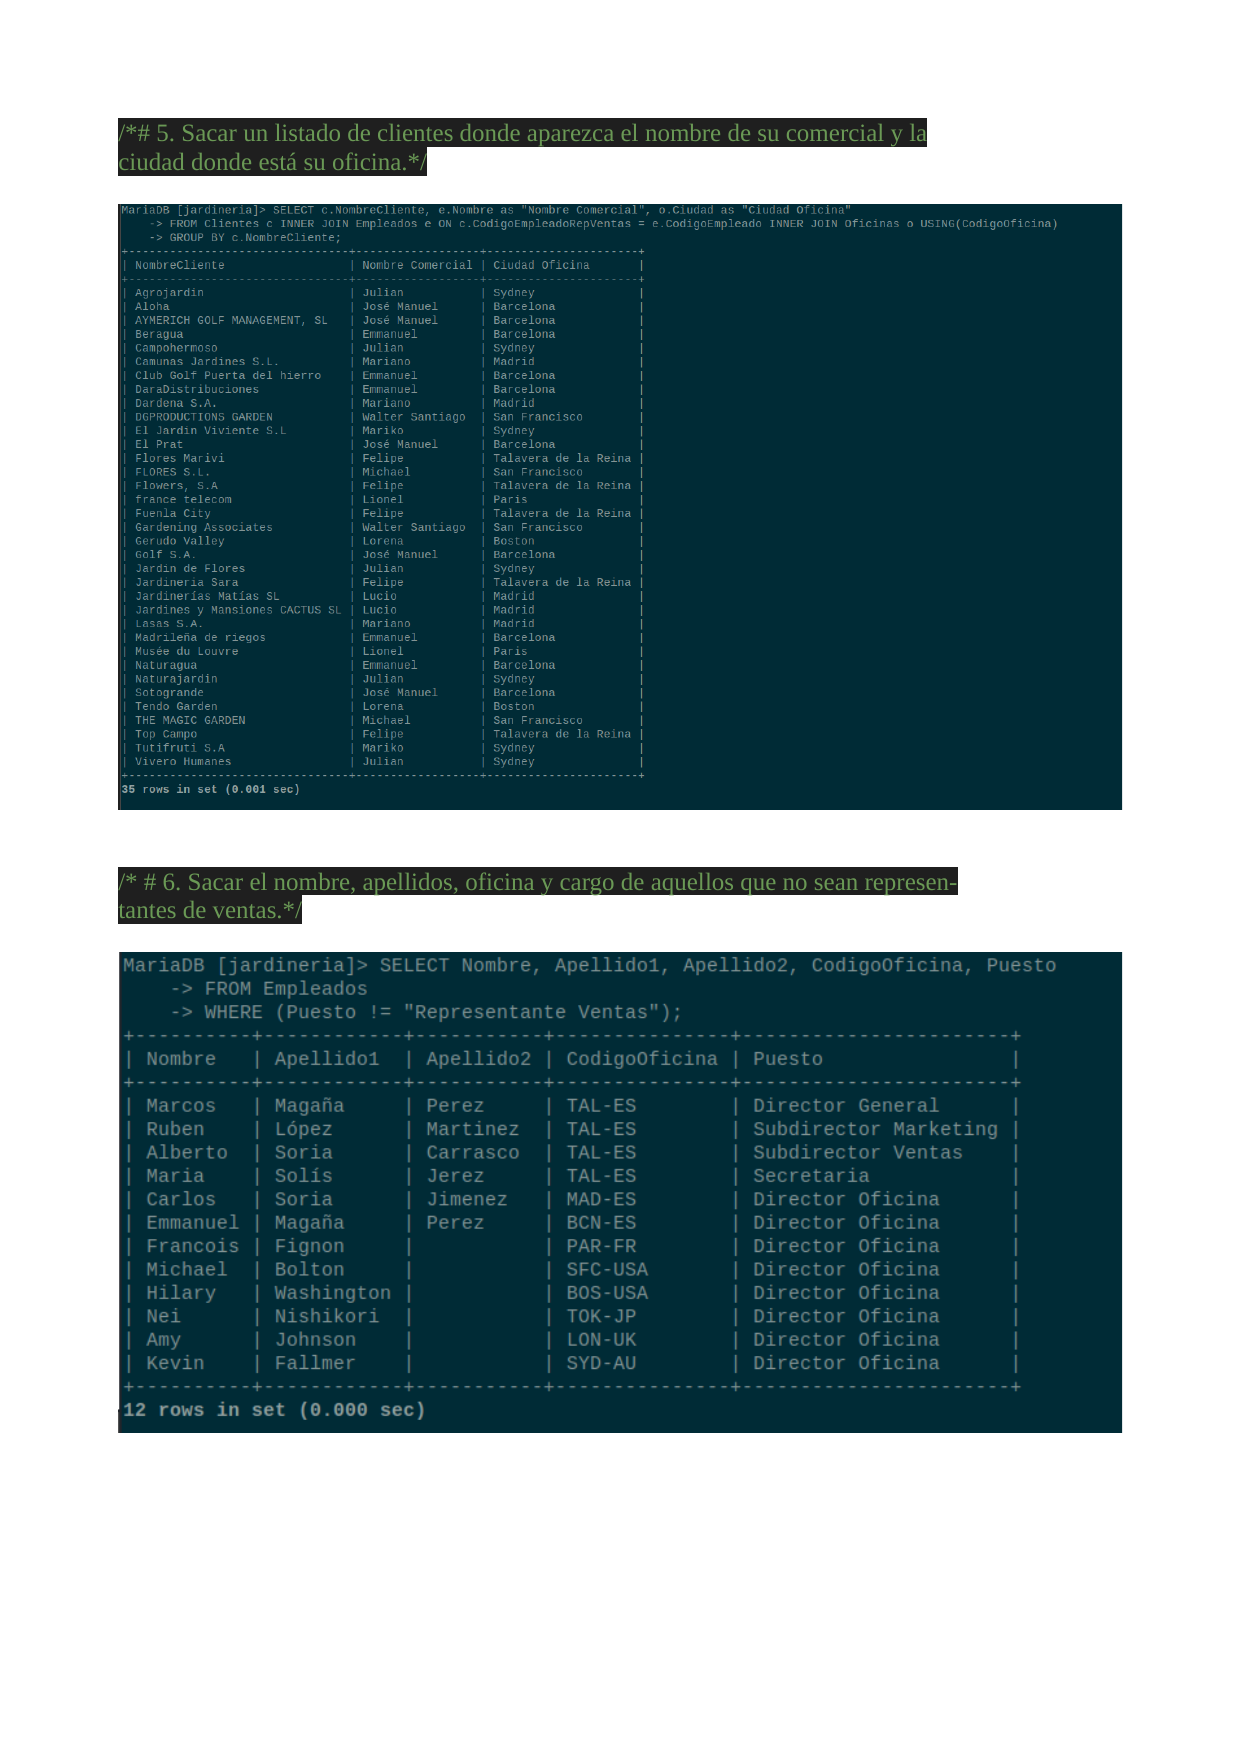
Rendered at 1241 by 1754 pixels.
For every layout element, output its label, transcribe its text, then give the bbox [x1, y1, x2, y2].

picture [148, 1216, 156, 1228]
picture [614, 1263, 624, 1275]
picture [346, 1289, 355, 1302]
picture [556, 959, 588, 975]
picture [147, 1146, 158, 1158]
picture [334, 961, 343, 971]
picture [299, 1242, 308, 1256]
picture [663, 1051, 670, 1065]
picture [171, 1242, 181, 1252]
picture [614, 1055, 623, 1068]
picture [930, 1242, 939, 1252]
picture [205, 1006, 226, 1018]
picture [486, 1008, 495, 1018]
picture [208, 1195, 215, 1205]
picture [171, 1406, 204, 1416]
picture [241, 1006, 262, 1018]
picture [183, 959, 204, 971]
picture [837, 1242, 845, 1252]
picture [313, 1263, 319, 1275]
picture [231, 1242, 238, 1252]
picture [264, 1406, 274, 1416]
picture [814, 1149, 821, 1158]
picture [148, 1357, 157, 1369]
picture [347, 1336, 355, 1345]
picture [160, 1406, 168, 1415]
picture [416, 1006, 426, 1018]
picture [160, 1125, 168, 1135]
picture [324, 958, 331, 971]
picture [894, 1359, 903, 1369]
picture [579, 1310, 601, 1322]
picture [293, 1289, 297, 1299]
picture [874, 1332, 880, 1345]
picture [942, 961, 950, 971]
picture [859, 1310, 869, 1322]
picture [626, 1123, 635, 1128]
picture [592, 957, 600, 971]
picture [364, 358, 371, 364]
picture [191, 346, 199, 351]
picture [721, 957, 728, 971]
picture [802, 1121, 811, 1135]
picture [930, 1359, 939, 1369]
picture [813, 1055, 822, 1065]
picture [815, 1287, 821, 1299]
picture [796, 1219, 810, 1226]
picture [837, 1102, 844, 1111]
picture [124, 959, 145, 971]
picture [615, 1240, 623, 1252]
picture [579, 1146, 589, 1158]
picture [615, 1357, 624, 1369]
picture [626, 1052, 648, 1065]
picture [277, 958, 285, 971]
picture [627, 1216, 635, 1223]
picture [452, 1219, 459, 1228]
picture [183, 1355, 192, 1369]
picture [346, 1008, 356, 1018]
picture [955, 1123, 961, 1135]
picture [859, 1149, 869, 1158]
picture [859, 1172, 868, 1182]
picture [546, 1031, 553, 1040]
picture [148, 1240, 156, 1252]
picture [463, 958, 507, 971]
picture [254, 1382, 261, 1391]
picture [488, 1051, 495, 1065]
picture [311, 1403, 321, 1416]
picture [346, 1312, 356, 1322]
picture [498, 1008, 506, 1018]
picture [277, 1240, 285, 1252]
picture [428, 1216, 438, 1228]
picture [230, 958, 237, 975]
picture [312, 1309, 320, 1322]
picture [801, 1195, 810, 1205]
picture [871, 959, 893, 971]
picture [161, 1102, 168, 1111]
picture [324, 1336, 331, 1345]
picture [347, 1359, 355, 1369]
text /* # 6. Sacar el nombre, apellidos, oficina y cargo de aquellos que no sean represen- [118, 867, 1122, 895]
picture [371, 1309, 378, 1322]
picture [732, 957, 740, 971]
picture [767, 1125, 775, 1135]
picture [872, 1149, 879, 1158]
picture [452, 1125, 460, 1135]
picture [277, 1403, 285, 1416]
picture [371, 636, 382, 640]
text tantes de ventas.*/ [118, 895, 1122, 924]
picture [895, 1146, 905, 1158]
picture [779, 1219, 786, 1228]
picture [301, 1312, 308, 1322]
picture [569, 1146, 577, 1158]
picture [779, 1336, 786, 1345]
picture [815, 1310, 821, 1322]
picture [907, 1102, 914, 1111]
picture [824, 1149, 845, 1158]
picture [440, 959, 449, 971]
picture [334, 981, 343, 994]
picture [813, 959, 822, 971]
picture [860, 1286, 869, 1299]
picture [416, 959, 425, 971]
picture [977, 1125, 985, 1135]
picture [218, 1238, 227, 1252]
picture [755, 1052, 764, 1064]
picture [346, 1051, 355, 1065]
picture [872, 1355, 880, 1369]
picture [182, 1289, 192, 1299]
picture [287, 1121, 297, 1135]
picture [626, 1310, 636, 1322]
picture [277, 1123, 285, 1135]
picture [382, 1289, 390, 1298]
picture [463, 1008, 472, 1018]
picture [824, 1289, 834, 1299]
picture [206, 1055, 215, 1064]
picture [859, 1216, 869, 1228]
picture [815, 1099, 821, 1111]
picture [159, 1359, 168, 1369]
picture [1013, 1031, 1020, 1040]
picture [907, 1238, 916, 1252]
picture [147, 1169, 168, 1182]
picture [393, 1406, 413, 1416]
picture [278, 1004, 283, 1022]
picture [789, 1266, 810, 1275]
picture [276, 1099, 291, 1111]
picture [754, 958, 763, 971]
picture [253, 1078, 262, 1087]
picture [194, 1242, 203, 1252]
picture [475, 1121, 484, 1135]
picture [428, 959, 437, 971]
picture [894, 1312, 903, 1322]
picture [300, 1125, 320, 1138]
picture [1036, 959, 1043, 971]
picture [837, 1266, 844, 1275]
picture [918, 1195, 938, 1205]
picture [849, 1172, 856, 1182]
picture [591, 1357, 601, 1369]
picture [779, 959, 787, 971]
picture [568, 1193, 601, 1205]
picture [779, 1359, 786, 1369]
picture [276, 1310, 285, 1322]
picture [918, 1242, 927, 1252]
picture [755, 1123, 763, 1128]
picture [533, 1008, 542, 1018]
picture [627, 1223, 636, 1228]
picture [124, 786, 134, 792]
picture [778, 1055, 786, 1065]
picture [803, 1053, 809, 1065]
picture [767, 1355, 776, 1369]
picture [406, 959, 413, 971]
picture [859, 1125, 869, 1135]
picture [323, 1195, 332, 1205]
picture [254, 1031, 261, 1040]
picture [836, 1125, 845, 1135]
picture [568, 1357, 576, 1362]
picture [509, 1149, 519, 1158]
picture [325, 1215, 331, 1228]
picture [593, 1146, 600, 1158]
picture [924, 1266, 938, 1275]
picture [325, 1098, 331, 1111]
picture [178, 732, 186, 737]
picture [183, 1242, 191, 1252]
picture [778, 1172, 787, 1182]
picture [336, 1006, 343, 1018]
picture [627, 1286, 648, 1299]
picture [779, 1195, 786, 1205]
picture [183, 1262, 191, 1275]
picture [184, 1191, 191, 1205]
picture [568, 1362, 578, 1369]
picture [604, 1055, 611, 1065]
picture [872, 1238, 880, 1252]
picture [161, 957, 168, 971]
picture [476, 1008, 483, 1018]
picture [815, 1263, 821, 1275]
picture [237, 414, 244, 420]
picture [556, 1008, 565, 1018]
picture [626, 1240, 636, 1252]
picture [324, 1309, 331, 1322]
picture [918, 1359, 927, 1369]
picture [277, 1195, 297, 1205]
picture [476, 1051, 483, 1065]
picture [511, 961, 518, 971]
picture [358, 1055, 367, 1065]
picture [371, 332, 382, 337]
picture [195, 1289, 203, 1298]
picture [160, 1242, 168, 1252]
picture [779, 1102, 786, 1111]
picture [652, 1051, 658, 1064]
picture [801, 1312, 810, 1322]
picture [580, 1006, 589, 1018]
picture [796, 1336, 810, 1343]
picture [755, 1128, 764, 1135]
picture [347, 208, 358, 213]
picture [850, 1146, 856, 1158]
picture [791, 1055, 798, 1065]
picture [988, 1125, 997, 1139]
picture [626, 958, 635, 971]
picture [894, 1242, 903, 1252]
picture [616, 1310, 623, 1322]
picture [638, 961, 647, 971]
picture [837, 1336, 844, 1345]
picture [275, 1286, 292, 1299]
picture [579, 1240, 601, 1252]
picture [789, 1289, 798, 1299]
picture [336, 1219, 343, 1228]
picture [335, 1242, 343, 1252]
picture [593, 1169, 599, 1182]
picture [588, 208, 598, 213]
picture [732, 1382, 740, 1391]
picture [627, 1099, 635, 1106]
picture [860, 1263, 869, 1275]
picture [451, 1195, 472, 1205]
picture [521, 1008, 531, 1018]
picture [859, 1240, 869, 1252]
picture [789, 1312, 798, 1322]
picture [859, 961, 868, 975]
picture [789, 1195, 798, 1205]
picture [767, 1238, 776, 1252]
picture [299, 1219, 308, 1232]
picture [894, 1219, 903, 1228]
picture [300, 1332, 308, 1345]
picture [755, 1216, 764, 1228]
picture [814, 1125, 821, 1135]
picture [148, 1052, 156, 1065]
picture [148, 1286, 156, 1298]
picture [568, 1240, 578, 1252]
picture [488, 1149, 495, 1158]
picture [815, 1216, 821, 1228]
picture [172, 1172, 179, 1181]
picture [324, 1125, 331, 1135]
picture [801, 1289, 810, 1299]
picture [894, 1289, 903, 1299]
picture [336, 1051, 343, 1065]
picture [872, 1125, 880, 1135]
picture [452, 1102, 459, 1111]
picture [569, 1123, 577, 1135]
picture [334, 1403, 368, 1416]
picture [301, 1289, 308, 1299]
picture [755, 1172, 775, 1182]
picture [184, 1168, 191, 1182]
picture [778, 1121, 798, 1135]
picture [312, 1168, 320, 1182]
picture [171, 1266, 180, 1275]
picture [627, 1169, 636, 1182]
picture [498, 1195, 506, 1205]
picture [616, 1006, 623, 1018]
picture [755, 1357, 764, 1369]
picture [406, 1031, 413, 1040]
picture [475, 1177, 483, 1182]
picture [825, 1172, 833, 1182]
picture [615, 1169, 623, 1182]
picture [301, 1168, 308, 1182]
picture [708, 1055, 712, 1065]
picture [464, 1123, 471, 1135]
picture [874, 1262, 880, 1275]
picture [837, 1172, 844, 1181]
picture [837, 1359, 845, 1369]
picture [627, 1106, 636, 1111]
picture [953, 961, 962, 971]
picture [452, 1172, 459, 1181]
picture [277, 1146, 291, 1158]
picture [778, 1145, 798, 1158]
picture [907, 1192, 915, 1205]
picture [603, 1008, 612, 1018]
picture [579, 1333, 600, 1345]
picture [229, 1006, 239, 1018]
picture [301, 1402, 307, 1419]
picture [311, 987, 319, 994]
picture [276, 985, 297, 998]
text /*# 5. Sacar un listado de clientes donde aparezca el nombre de su comercial y la [118, 118, 1122, 147]
picture [615, 1146, 623, 1158]
picture [486, 1195, 495, 1205]
picture [615, 1099, 623, 1111]
picture [627, 1146, 636, 1158]
picture [815, 1240, 821, 1252]
picture [195, 1359, 203, 1369]
picture [941, 1125, 950, 1135]
picture [592, 1286, 601, 1299]
picture [439, 1172, 448, 1182]
picture [569, 1310, 577, 1322]
picture [312, 1192, 320, 1205]
picture [824, 1312, 834, 1322]
picture [768, 1285, 775, 1299]
text ciudad donde está su oficina.*/ [118, 147, 1122, 176]
picture [673, 1055, 681, 1065]
picture [874, 1215, 880, 1228]
picture [931, 958, 938, 971]
picture [874, 1285, 880, 1298]
picture [277, 1169, 285, 1175]
picture [159, 1219, 186, 1228]
picture [579, 1051, 600, 1065]
picture [171, 1336, 178, 1349]
picture [568, 1169, 577, 1181]
picture [276, 1052, 308, 1068]
picture [884, 1192, 892, 1205]
picture [364, 427, 371, 433]
picture [324, 1051, 331, 1065]
picture [428, 1146, 448, 1158]
picture [126, 1031, 133, 1040]
picture [568, 1099, 577, 1111]
picture [360, 1287, 366, 1299]
picture [650, 959, 658, 971]
picture [615, 1193, 624, 1205]
picture [664, 1004, 669, 1022]
picture [815, 1170, 821, 1182]
picture [149, 961, 156, 971]
picture [884, 1289, 891, 1299]
picture [626, 1008, 636, 1018]
picture [889, 1102, 898, 1111]
picture [837, 1312, 845, 1322]
picture [824, 1195, 834, 1205]
picture [276, 1263, 291, 1275]
picture [1012, 1078, 1021, 1086]
picture [324, 1172, 331, 1181]
picture [627, 1193, 635, 1198]
picture [906, 1149, 921, 1158]
picture [159, 1051, 192, 1065]
picture [546, 1006, 553, 1018]
picture [464, 208, 475, 213]
picture [172, 1145, 192, 1158]
picture [801, 1242, 810, 1252]
picture [930, 1289, 938, 1299]
picture [626, 1357, 636, 1369]
picture [824, 1359, 834, 1369]
picture [616, 958, 623, 971]
picture [241, 961, 250, 971]
picture [755, 1333, 764, 1345]
picture [755, 1310, 764, 1322]
picture [568, 1286, 589, 1299]
picture [894, 1195, 903, 1205]
picture [218, 1402, 239, 1416]
picture [884, 1309, 892, 1322]
picture [359, 1312, 366, 1322]
picture [334, 1336, 344, 1345]
picture [208, 1146, 214, 1158]
picture [183, 1007, 192, 1015]
picture [568, 1263, 588, 1275]
picture [568, 1216, 600, 1228]
picture [207, 982, 215, 994]
picture [1013, 1382, 1020, 1391]
picture [791, 1172, 798, 1181]
picture [580, 1357, 588, 1369]
picture [766, 961, 776, 971]
picture [521, 961, 530, 971]
picture [464, 1051, 471, 1065]
picture [428, 1052, 460, 1068]
picture [312, 1285, 320, 1298]
picture [441, 1192, 448, 1205]
picture [579, 1123, 589, 1135]
picture [277, 1193, 285, 1198]
picture [1011, 961, 1020, 971]
picture [253, 1406, 262, 1416]
picture [289, 1309, 296, 1322]
picture [540, 208, 551, 213]
picture [604, 957, 611, 971]
picture [428, 1008, 437, 1018]
picture [919, 1125, 926, 1135]
picture [323, 1242, 332, 1252]
picture [744, 958, 752, 971]
picture [614, 1286, 624, 1299]
picture [755, 1146, 764, 1158]
picture [299, 1102, 308, 1115]
picture [126, 1382, 133, 1391]
picture [264, 958, 273, 971]
picture [895, 957, 903, 971]
picture [172, 1309, 180, 1322]
picture [364, 400, 371, 406]
picture [965, 1121, 974, 1135]
picture [755, 1240, 764, 1252]
picture [872, 1308, 880, 1322]
picture [755, 1263, 764, 1275]
picture [172, 1121, 191, 1135]
picture [254, 961, 261, 971]
picture [405, 1078, 414, 1086]
picture [475, 1195, 483, 1205]
picture [371, 663, 382, 668]
picture [247, 786, 258, 792]
picture [872, 1191, 880, 1205]
picture [627, 1128, 636, 1135]
picture [755, 1169, 763, 1175]
picture [510, 1125, 518, 1135]
picture [837, 1289, 844, 1298]
picture [311, 1008, 320, 1018]
picture [815, 1193, 821, 1205]
picture [767, 1149, 775, 1158]
picture [684, 959, 694, 971]
picture [276, 1216, 291, 1228]
picture [150, 317, 157, 323]
picture [615, 1216, 623, 1228]
picture [148, 1123, 157, 1135]
picture [206, 1242, 216, 1252]
picture [147, 1193, 156, 1205]
picture [195, 1125, 203, 1135]
picture [859, 1357, 869, 1369]
picture [1046, 961, 1056, 971]
picture [452, 1008, 460, 1018]
picture [195, 760, 206, 764]
picture [324, 1289, 331, 1299]
picture [277, 1333, 291, 1345]
picture [194, 1195, 204, 1205]
picture [894, 1123, 916, 1135]
picture [627, 1198, 636, 1205]
picture [615, 1123, 624, 1135]
picture [277, 1357, 285, 1369]
picture [172, 1359, 181, 1369]
picture [474, 1149, 483, 1158]
picture [498, 1051, 506, 1065]
picture [779, 1242, 786, 1252]
picture [382, 959, 402, 971]
picture [148, 1310, 156, 1322]
picture [274, 317, 281, 323]
picture [463, 1172, 471, 1182]
picture [124, 1403, 146, 1416]
picture [801, 1359, 810, 1369]
picture [779, 1312, 786, 1322]
picture [497, 1149, 506, 1158]
picture [125, 1078, 134, 1086]
picture [247, 234, 254, 240]
picture [779, 1289, 786, 1298]
picture [511, 1006, 518, 1018]
picture [429, 1193, 436, 1205]
picture [233, 317, 244, 323]
picture [918, 1312, 938, 1322]
picture [801, 1172, 810, 1182]
picture [522, 1052, 530, 1065]
picture [312, 961, 319, 971]
picture [546, 1382, 553, 1391]
picture [884, 1355, 892, 1369]
picture [884, 1238, 892, 1252]
picture [312, 1336, 320, 1345]
picture [755, 1193, 764, 1205]
picture [593, 1123, 600, 1135]
picture [849, 958, 857, 971]
picture [194, 1102, 204, 1111]
picture [369, 1289, 379, 1299]
picture [220, 957, 225, 975]
picture [194, 1266, 203, 1275]
picture [336, 1102, 343, 1111]
picture [382, 1406, 390, 1416]
picture [487, 1125, 495, 1135]
picture [789, 1359, 798, 1369]
picture [336, 1309, 343, 1322]
picture [1025, 961, 1032, 971]
picture [579, 1169, 589, 1181]
picture [932, 1146, 938, 1158]
picture [824, 1242, 834, 1252]
picture [593, 1099, 600, 1111]
picture [312, 1242, 320, 1252]
picture [859, 1193, 869, 1205]
picture [300, 1355, 309, 1369]
picture [568, 1052, 577, 1065]
picture [732, 1032, 739, 1040]
picture [288, 961, 296, 971]
picture [545, 1078, 554, 1086]
picture [859, 1099, 880, 1111]
picture [288, 1359, 297, 1369]
picture [815, 1357, 821, 1369]
picture [837, 1219, 844, 1228]
picture [206, 1289, 213, 1302]
picture [941, 1149, 950, 1158]
picture [212, 1219, 221, 1228]
picture [755, 1099, 764, 1111]
picture [639, 1008, 647, 1018]
picture [301, 1149, 308, 1158]
picture [732, 1078, 740, 1086]
picture [324, 1008, 331, 1018]
picture [767, 1055, 772, 1065]
picture [299, 961, 308, 971]
picture [859, 1333, 869, 1345]
picture [779, 1266, 786, 1275]
picture [312, 1051, 319, 1065]
picture [218, 982, 251, 994]
picture [172, 1102, 179, 1111]
picture [907, 958, 915, 971]
picture [686, 1051, 693, 1065]
picture [364, 745, 371, 751]
picture [627, 1263, 648, 1275]
picture [206, 1266, 215, 1275]
picture [289, 1238, 297, 1252]
picture [276, 1172, 297, 1182]
picture [196, 1149, 203, 1158]
picture [824, 958, 845, 971]
picture [406, 1382, 413, 1391]
picture [148, 1333, 169, 1345]
picture [440, 1008, 449, 1021]
picture [509, 1055, 519, 1065]
picture [371, 388, 382, 392]
picture [894, 1266, 903, 1275]
picture [419, 1402, 423, 1419]
picture [323, 1359, 343, 1369]
picture [288, 1006, 297, 1018]
picture [955, 1149, 962, 1158]
picture [796, 1102, 810, 1109]
picture [382, 959, 390, 964]
picture [697, 961, 717, 975]
picture [161, 1285, 168, 1299]
picture [171, 961, 180, 971]
picture [591, 1263, 600, 1275]
picture [614, 1333, 636, 1345]
picture [918, 961, 927, 971]
picture [908, 1285, 915, 1299]
picture [322, 1149, 331, 1158]
picture [815, 1333, 821, 1345]
picture [159, 1312, 168, 1322]
picture [907, 1309, 915, 1322]
picture [824, 1125, 833, 1135]
picture [182, 1102, 191, 1111]
picture [428, 1123, 449, 1135]
picture [789, 1242, 798, 1252]
picture [894, 1336, 903, 1345]
picture [172, 1195, 179, 1205]
picture [301, 1195, 308, 1205]
picture [837, 1195, 845, 1205]
picture [147, 1263, 157, 1275]
picture [346, 985, 356, 994]
picture [172, 1285, 179, 1299]
picture [371, 1052, 378, 1065]
picture [312, 1355, 320, 1369]
picture [359, 985, 366, 994]
picture [194, 1172, 203, 1182]
picture [850, 1123, 856, 1135]
picture [264, 982, 273, 994]
picture [300, 1008, 308, 1018]
picture [931, 1122, 938, 1135]
picture [579, 1099, 589, 1111]
picture [429, 1169, 436, 1182]
picture [767, 1309, 775, 1322]
picture [755, 1286, 764, 1299]
picture [159, 1195, 168, 1205]
picture [348, 957, 353, 975]
picture [147, 1099, 163, 1111]
picture [767, 1192, 775, 1205]
picture [428, 1099, 438, 1111]
picture [824, 1266, 834, 1275]
picture [464, 1149, 471, 1158]
picture [452, 1149, 459, 1158]
picture [988, 959, 1008, 971]
picture [907, 1355, 916, 1369]
picture [591, 1008, 600, 1018]
picture [569, 1333, 576, 1345]
picture [195, 1055, 203, 1064]
picture [498, 1125, 507, 1135]
picture [371, 374, 382, 378]
